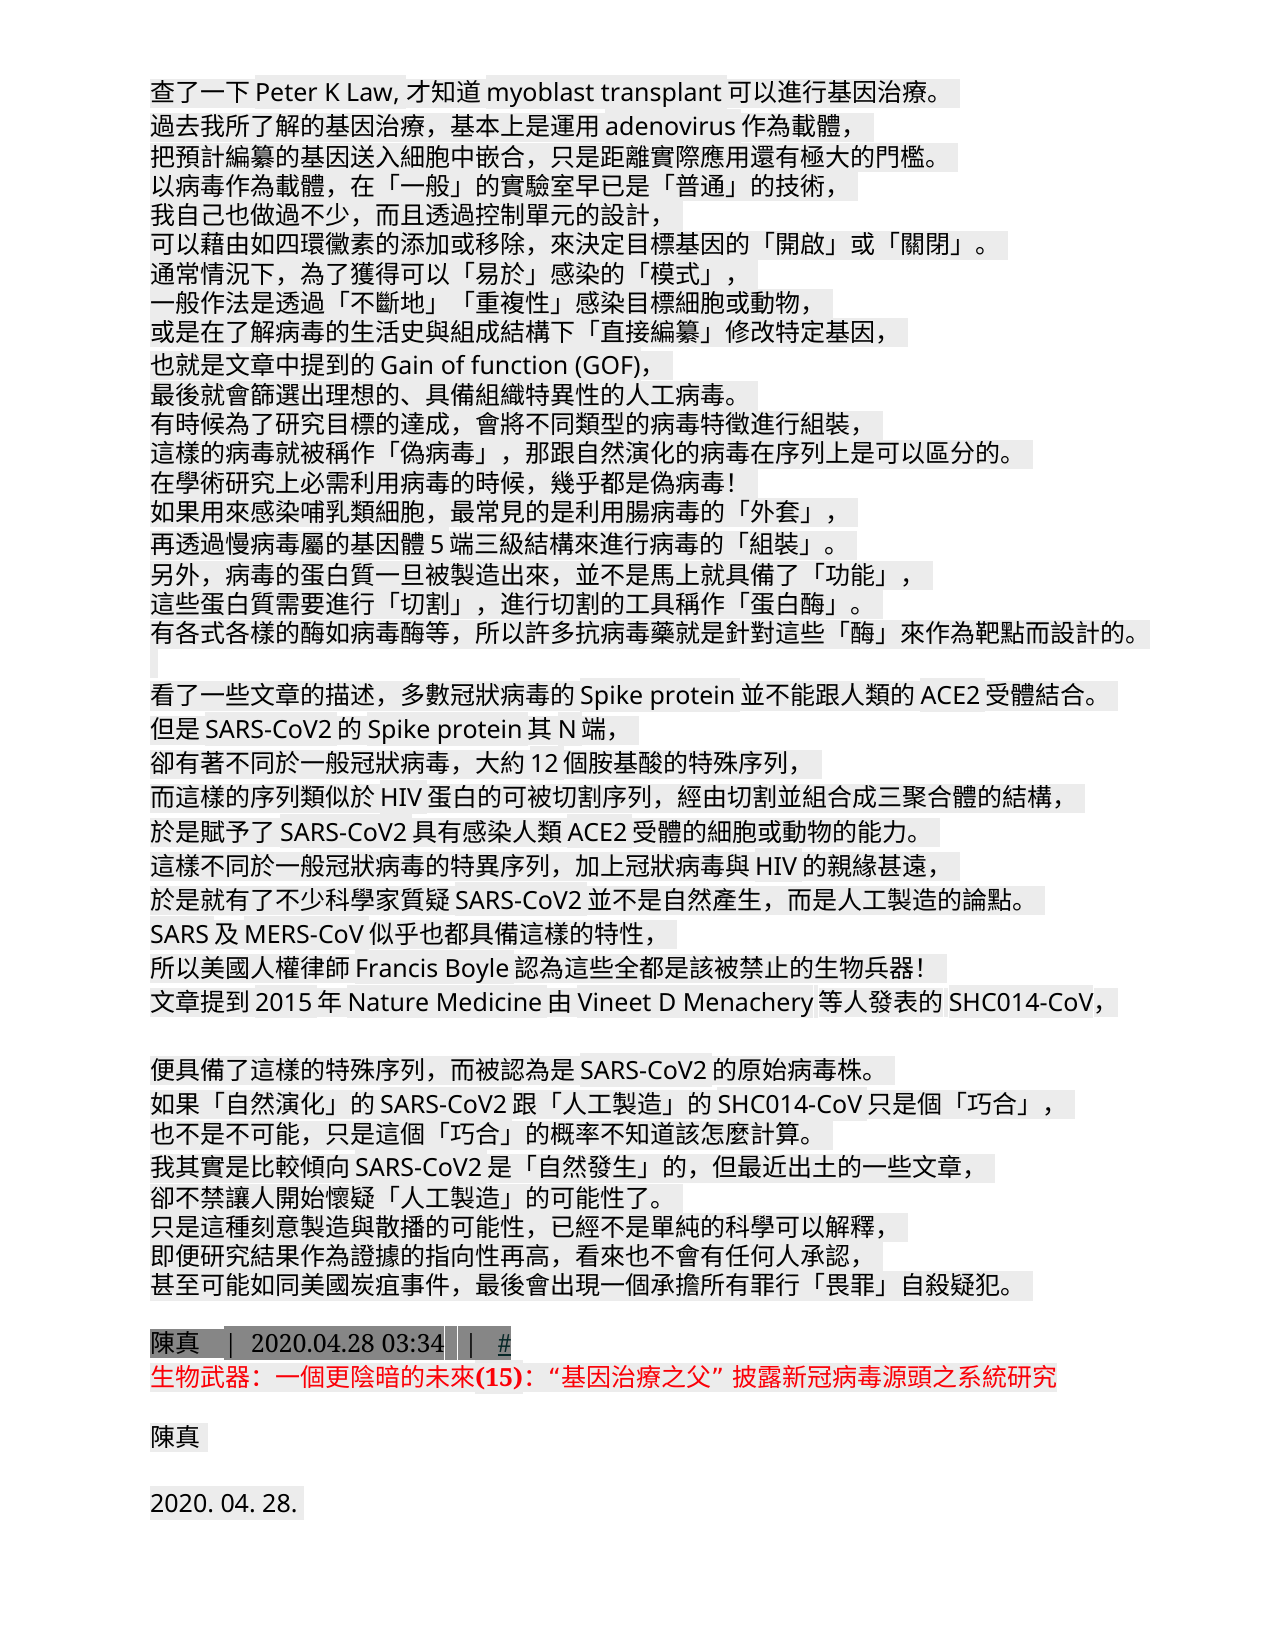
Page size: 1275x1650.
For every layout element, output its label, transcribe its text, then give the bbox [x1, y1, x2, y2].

text 生物武器：一個更陰暗的未來(15)：“基因治療之父” 披露新冠病毒源頭之系統研究 [150, 1360, 1125, 1394]
text 查了一下Peter K Law, 才知道myoblast transplant可以進行基因治療。 過去我所了解的基因治療，基本上是運用adenovirus作為載體， 把預計編纂的基因送入細胞中嵌合，只是距離實際應用還有極大的門檻。 以病毒作為載體，在「一般」的實驗室早已是「普通」的技術， 我自己也做過不少，而且透過控制單元的設計， 可以藉由如四環黴素的添加或移除，來決定目標基因的「開啟」或「關閉」。 通常情況下，為了獲得可以「易於」感染的「模式」， 一般作法是透過「不斷地」「重複性」感染目標細胞或動物， 或是在了解病毒的生活史與組成結構下「直接編纂」修改特定基因， 也就是文章中提到的Gain of function (GOF)， 最後就會篩選出理想的、具備組織特異性的人工病毒。 有時候為了研究目標的達成，會將不同類型的病毒特徵進行組裝， 這樣的病毒就被稱作「偽病毒」，那跟自然演化的病毒在序列上是可以區分的。 在學術研究上必需利用病毒的時候，幾乎都是偽病毒！ 如果用來感染哺乳類細胞，最常見的是利用腸病毒的「外套」， 再透過慢病毒屬的基因體5端三級結構來進行病毒的「組裝」。 另外，病毒的蛋白質一旦被製造出來，並不是馬上就具備了「功能」， 這些蛋白質需要進行「切割」，進行切割的工具稱作「蛋白酶」。 有各式各樣的酶如病毒酶等，所以許多抗病毒藥就是針對這些「酶」來作為靶點而設計的。 看了一些文章的描述，多數冠狀病毒的Spike protein並不能跟人類的ACE2受體結合。 但是SARS-CoV2的Spike protein其N端， 卻有著不同於一般冠狀病毒，大約12個胺基酸的特殊序列， 而這樣的序列類似於HIV蛋白的可被切割序列，經由切割並組合成三聚合體的結構， 於是賦予了SARS-CoV2具有感染人類ACE2受體的細胞或動物的能力。 這樣不同於一般冠狀病毒的特異序列，加上冠狀病毒與HIV的親緣甚遠， 於是就有了不少科學家質疑SARS-CoV2並不是自然產生，而是人工製造的論點。 SARS及MERS-CoV似乎也都具備這樣的特性， 所以美國人權律師Francis Boyle認為這些全都是該被禁止的生物兵器！ 文章提到2015年Nature Medicine由Vineet D Menachery等人發表的SHC014-CoV， 便具備了這樣的特殊序列，而被認為是SARS-CoV2的原始病毒株。 如果「自然演化」的SARS-CoV2跟「人工製造」的SHC014-CoV只是個「巧合」， 也不是不可能，只是這個「巧合」的概率不知道該怎麼計算。 我其實是比較傾向SARS-CoV2是「自然發生」的，但最近出土的一些文章， 卻不禁讓人開始懷疑「人工製造」的可能性了。 只是這種刻意製造與散播的可能性，已經不是單純的科學可以解釋， 即便研究結果作為證據的指向性再高，看來也不會有任何人承認， 甚至可能如同美國炭疽事件，最後會出現一個承擔所有罪行「畏罪」自殺疑犯。 [150, 75, 1125, 1301]
text 陳真 | 2020.04.28 03:34 | # [150, 1326, 1125, 1360]
text 陳真 [150, 1423, 1125, 1452]
text 2020. 04. 28. [150, 1486, 1125, 1520]
